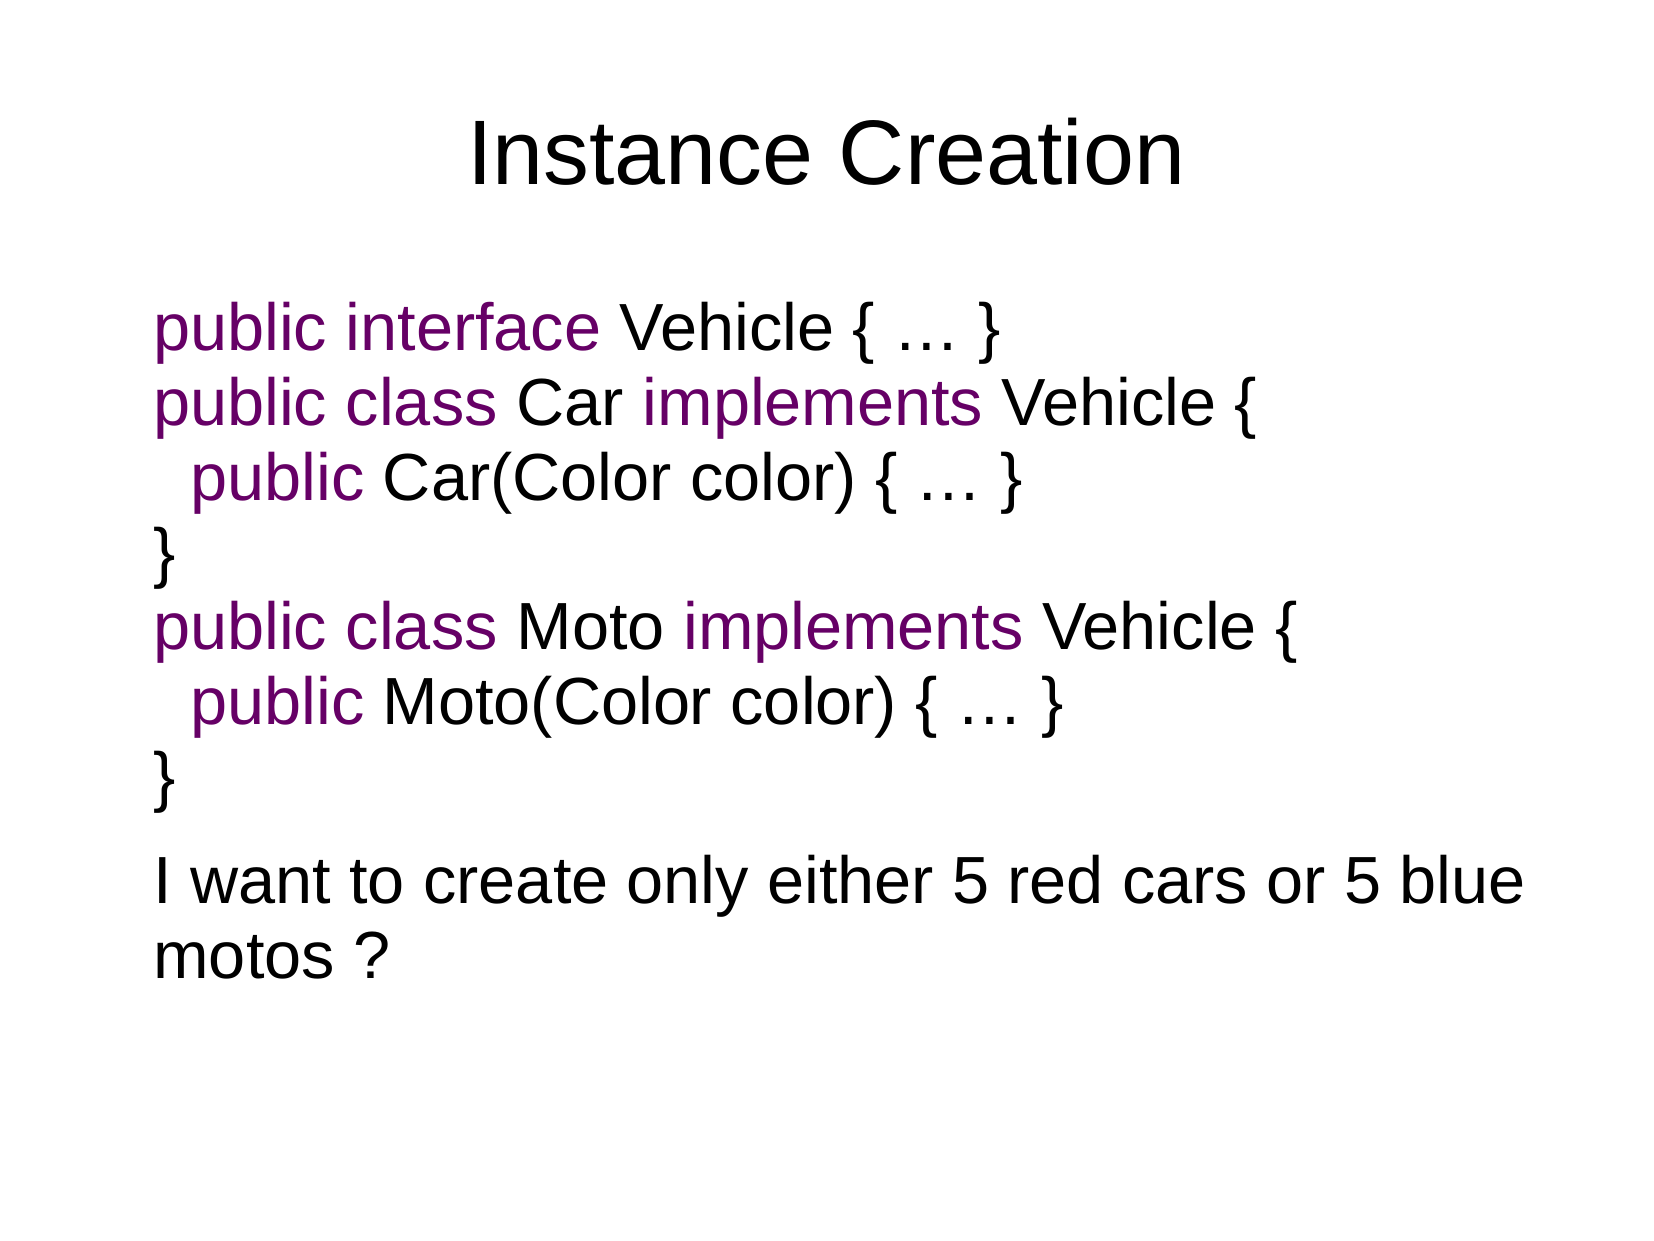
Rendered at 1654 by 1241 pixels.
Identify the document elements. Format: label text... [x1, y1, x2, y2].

title Instance Creation [82, 49, 1571, 257]
list public interface Vehicle { … } public class Car implements Vehicle { public Car(Color color) { … } } public class Moto implements Vehicle { public Moto(Color color) { … } } I want to create only either 5 red cars or 5 blue motos ? [82, 290, 1571, 1141]
